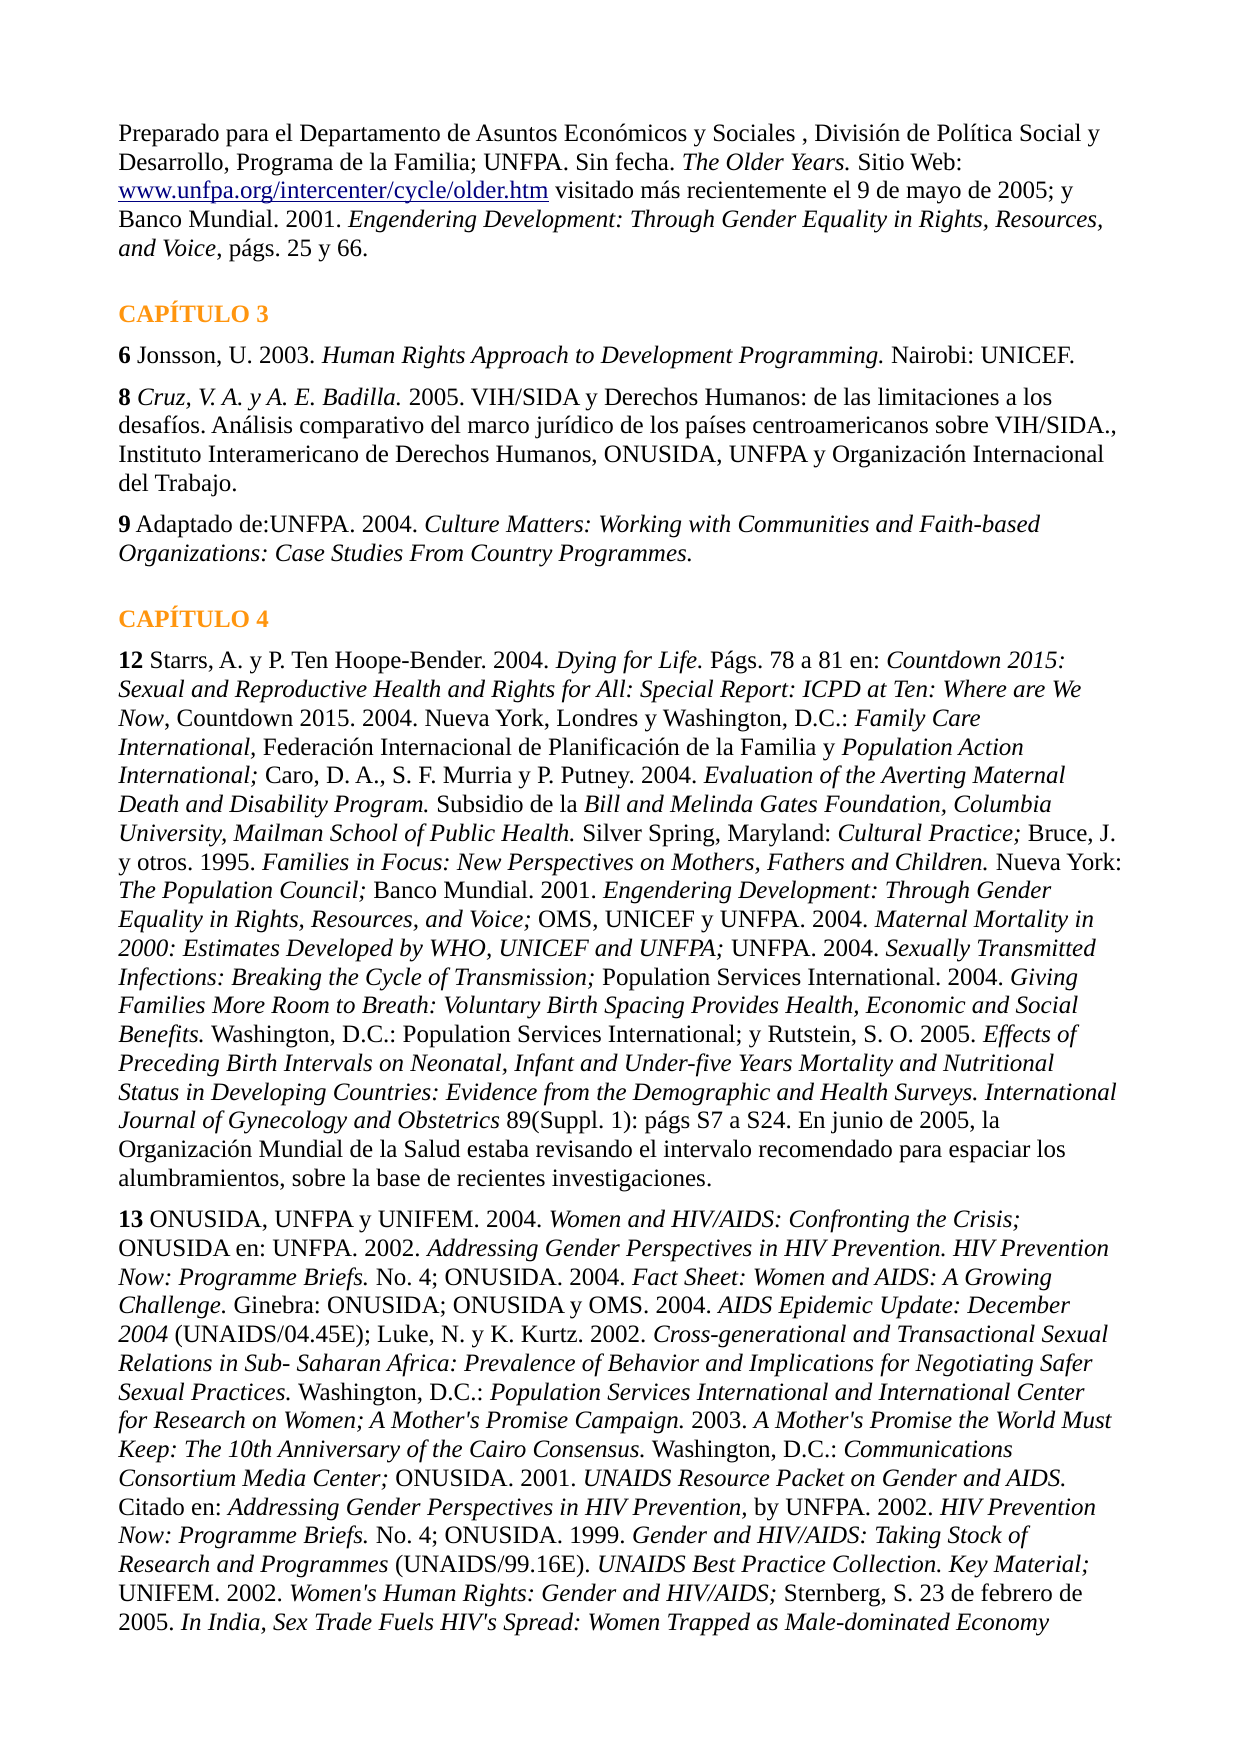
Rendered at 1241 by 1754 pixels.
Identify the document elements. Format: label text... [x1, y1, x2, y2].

text 8 Cruz, V. A. y A. E. Badilla. 2005. VIH/SIDA y Derechos Humanos: de las limitaciones a los desafíos. Análisis comparativo del marco jurídico de los países centroamericanos sobre VIH/SIDA., Instituto Interamericano de Derechos Humanos, ONUSIDA, UNFPA y Organización Internacional del Trabajo. [118, 382, 1122, 497]
text 12 Starrs, A. y P. Ten Hoope-Bender. 2004. Dying for Life. Págs. 78 a 81 en: Countdown 2015: Sexual and Reproductive Health and Rights for All: Special Report: ICPD at Ten: Where are We Now, Countdown 2015. 2004. Nueva York, Londres y Washington, D.C.: Family Care International, Federación Internacional de Planificación de la Familia y Population Action International; Caro, D. A., S. F. Murria y P. Putney. 2004. Evaluation of the Averting Maternal Death and Disability Program. Subsidio de la Bill and Melinda Gates Foundation, Columbia University, Mailman School of Public Health. Silver Spring, Maryland: Cultural Practice; Bruce, J. y otros. 1995. Families in Focus: New Perspectives on Mothers, Fathers and Children. Nueva York: The Population Council; Banco Mundial. 2001. Engendering Development: Through Gender Equality in Rights, Resources, and Voice; OMS, UNICEF y UNFPA. 2004. Maternal Mortality in 2000: Estimates Developed by WHO, UNICEF and UNFPA; UNFPA. 2004. Sexually Transmitted Infections: Breaking the Cycle of Transmission; Population Services International. 2004. Giving Families More Room to Breath: Voluntary Birth Spacing Provides Health, Economic and Social Benefits. Washington, D.C.: Population Services International; y Rutstein, S. O. 2005. Effects of Preceding Birth Intervals on Neonatal, Infant and Under-five Years Mortality and Nutritional Status in Developing Countries: Evidence from the Demographic and Health Surveys. International Journal of Gynecology and Obstetrics 89(Suppl. 1): págs S7 a S24. En junio de 2005, la Organización Mundial de la Salud estaba revisando el intervalo recomendado para espaciar los alumbramientos, sobre la base de recientes investigaciones. [118, 646, 1122, 1192]
subtitle CAPÍTULO 3 [118, 299, 1122, 328]
subtitle CAPÍTULO 4 [118, 604, 1122, 633]
text Preparado para el Departamento de Asuntos Económicos y Sociales , División de Política Social y Desarrollo, Programa de la Familia; UNFPA. Sin fecha. The Older Years. Sitio Web: www.unfpa.org/intercenter/cycle/older.htm visitado más recientemente el 9 de mayo de 2005; y Banco Mundial. 2001. Engendering Development: Through Gender Equality in Rights, Resources, and Voice, págs. 25 y 66. [118, 118, 1122, 262]
text 6 Jonsson, U. 2003. Human Rights Approach to Development Programming. Nairobi: UNICEF. [118, 341, 1122, 369]
text 13 ONUSIDA, UNFPA y UNIFEM. 2004. Women and HIV/AIDS: Confronting the Crisis; ONUSIDA en: UNFPA. 2002. Addressing Gender Perspectives in HIV Prevention. HIV Prevention Now: Programme Briefs. No. 4; ONUSIDA. 2004. Fact Sheet: Women and AIDS: A Growing Challenge. Ginebra: ONUSIDA; ONUSIDA y OMS. 2004. AIDS Epidemic Update: December 2004 (UNAIDS/04.45E); Luke, N. y K. Kurtz. 2002. Cross-generational and Transactional Sexual Relations in Sub- Saharan Africa: Prevalence of Behavior and Implications for Negotiating Safer Sexual Practices. Washington, D.C.: Population Services International and International Center for Research on Women; A Mother's Promise Campaign. 2003. A Mother's Promise the World Must Keep: The 10th Anniversary of the Cairo Consensus. Washington, D.C.: Communications Consortium Media Center; ONUSIDA. 2001. UNAIDS Resource Packet on Gender and AIDS. Citado en: Addressing Gender Perspectives in HIV Prevention, by UNFPA. 2002. HIV Prevention Now: Programme Briefs. No. 4; ONUSIDA. 1999. Gender and HIV/AIDS: Taking Stock of Research and Programmes (UNAIDS/99.16E). UNAIDS Best Practice Collection. Key Material; UNIFEM. 2002. Women's Human Rights: Gender and HIV/AIDS; Sternberg, S. 23 de febrero de 2005. In India, Sex Trade Fuels HIV's Spread: Women Trapped as Male-dominated Economy [118, 1204, 1122, 1636]
text 9 Adaptado de:UNFPA. 2004. Culture Matters: Working with Communities and Faith-based Organizations: Case Studies From Country Programmes. [118, 509, 1122, 567]
